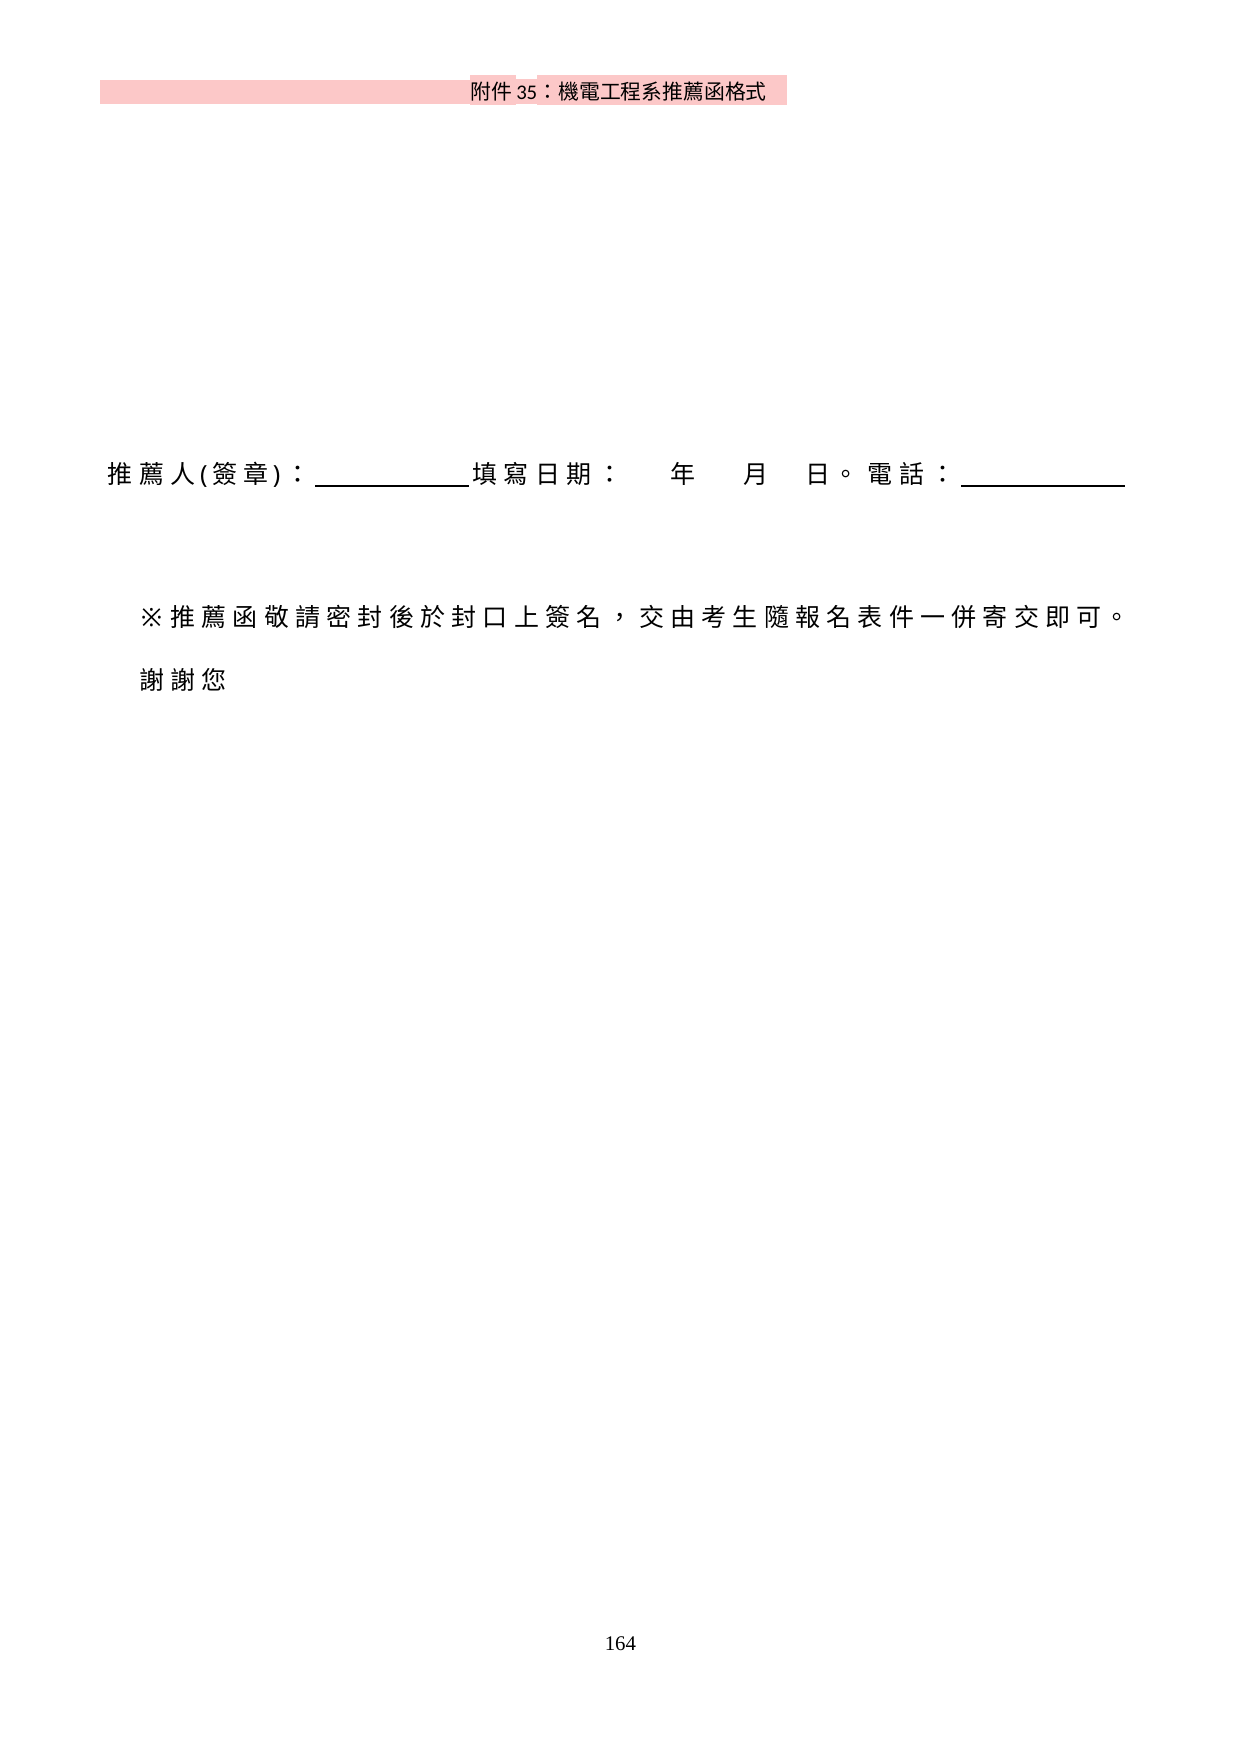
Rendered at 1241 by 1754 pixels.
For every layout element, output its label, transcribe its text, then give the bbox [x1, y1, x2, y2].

text 推薦人(簽章)： 填寫日期： 年 月 日。電話： [104, 431, 1171, 493]
text ※推薦函敬請密封後於封口上簽名，交由考生隨報名表件一併寄交即可。謝謝您 [129, 574, 1136, 699]
